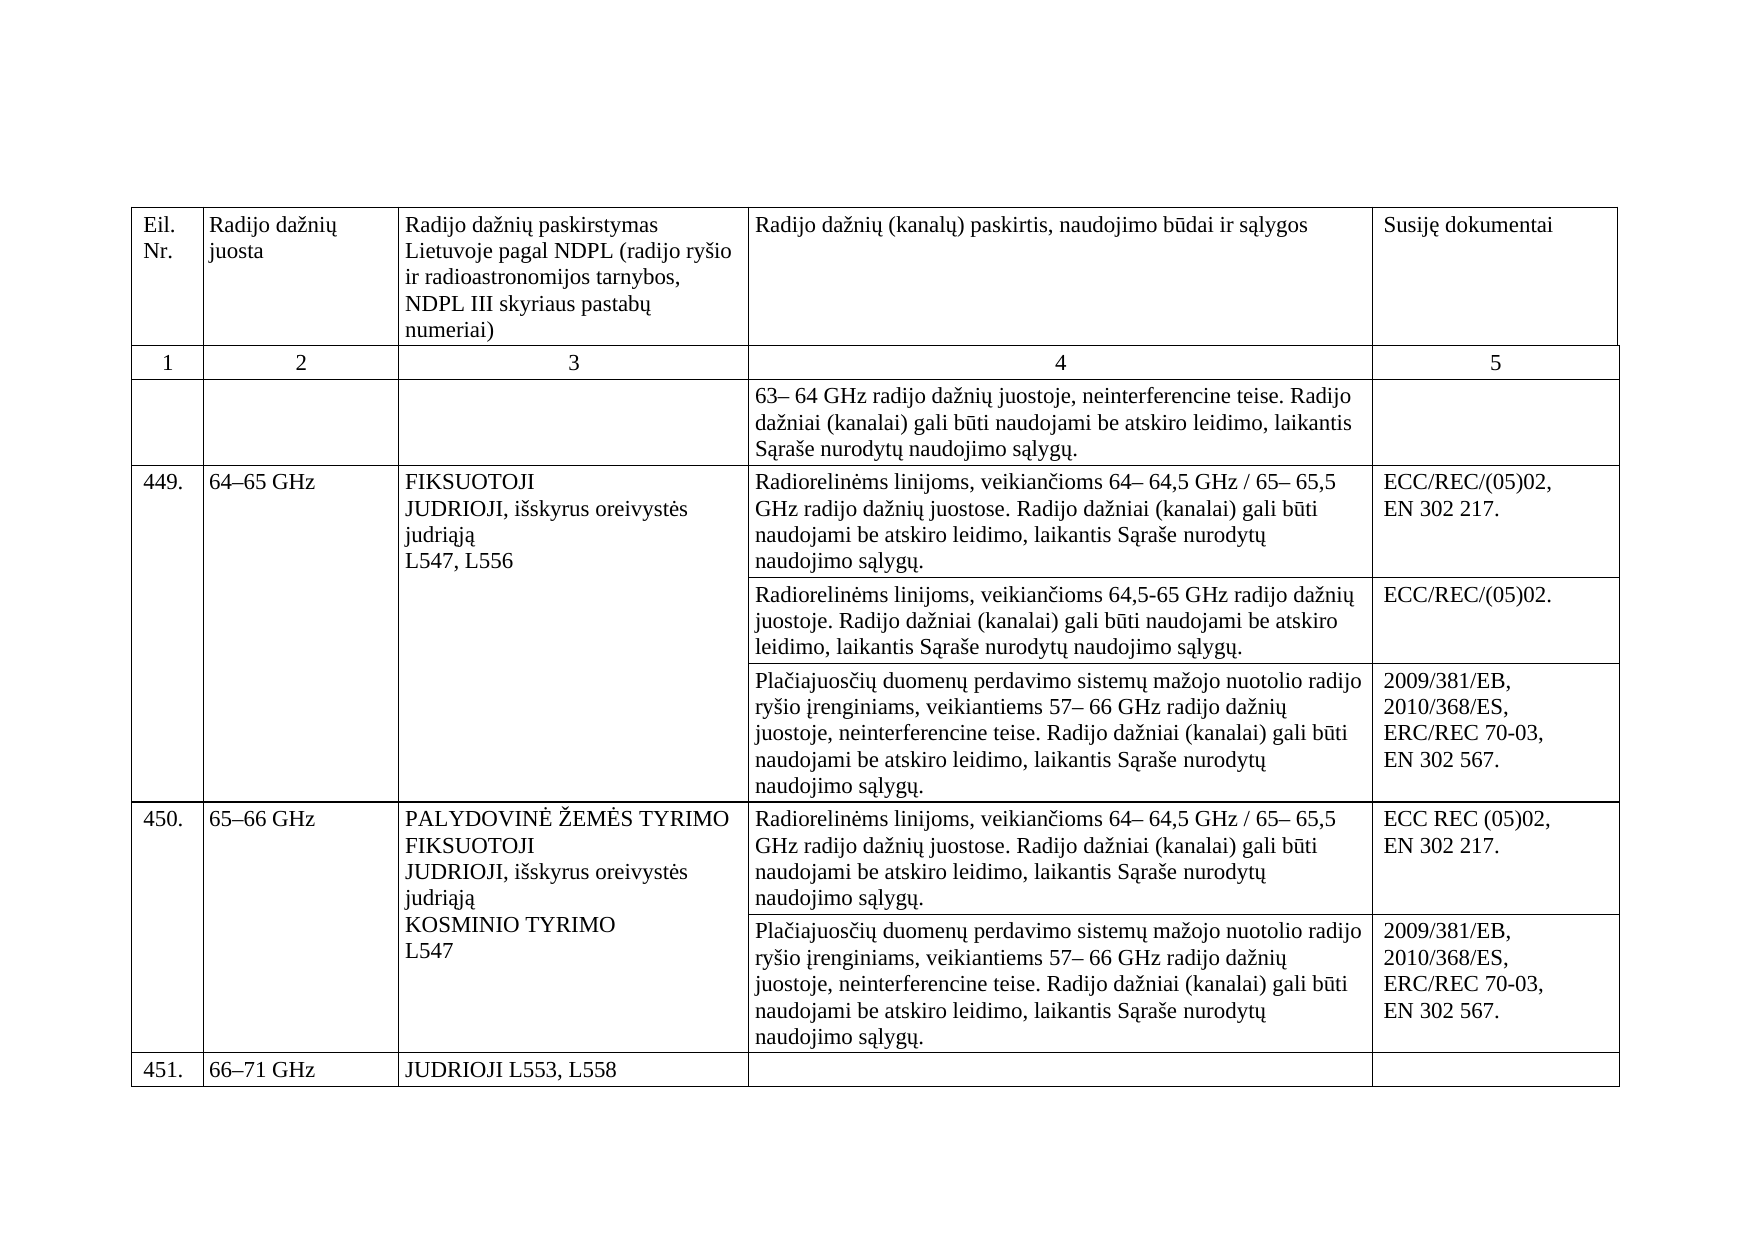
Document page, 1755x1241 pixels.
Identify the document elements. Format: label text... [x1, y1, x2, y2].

table_cell ECC REC (05)02, EN 302 217. [1373, 803, 1619, 914]
table_cell 3 [399, 346, 748, 378]
table_cell 5 [1373, 346, 1619, 378]
table_cell [132, 380, 203, 464]
table_cell Radiorelinėms linijoms, veikiančioms 64,5-65 GHz radijo dažnių juostoje. Radijo dažniai (kanalai) gali būti naudojami be atskiro leidimo, laikantis Sąraše nurodytų naudojimo sąlygų. [749, 578, 1372, 663]
table_cell 451. [132, 1053, 203, 1086]
table_header Susiję dokumentai [1373, 208, 1617, 345]
table_cell 65–66 GHz [204, 803, 398, 1052]
table_cell 2009/381/EB, 2010/368/ES, ERC/REC 70-03, EN 302 567. [1373, 915, 1619, 1052]
table_cell 1 [132, 346, 203, 378]
table_cell [749, 1053, 1372, 1086]
table_header Radijo dažnių paskirstymas Lietuvoje pagal NDPL (radijo ryšio ir radioastronomijos tarnybos, NDPL III skyriaus pastabų numeriai) [399, 208, 748, 345]
table_cell 64–65 GHz [204, 466, 398, 801]
table_header Eil. Nr. [132, 208, 203, 345]
table_cell [399, 380, 748, 464]
table_cell 63– 64 GHz radijo dažnių juostoje, neinterferencine teise. Radijo dažniai (kanalai) gali būti naudojami be atskiro leidimo, laikantis Sąraše nurodytų naudojimo sąlygų. [749, 380, 1372, 464]
table_cell Radiorelinėms linijoms, veikiančioms 64– 64,5 GHz / 65– 65,5 GHz radijo dažnių juostose. Radijo dažniai (kanalai) gali būti naudojami be atskiro leidimo, laikantis Sąraše nurodytų naudojimo sąlygų. [749, 466, 1372, 577]
table_cell FIKSUOTOJI JUDRIOJI, išskyrus oreivystės judriąją L547, L556 [399, 466, 748, 801]
table_cell 66–71 GHz [204, 1053, 398, 1086]
table_cell ECC/REC/(05)02. [1373, 578, 1619, 663]
table_cell Plačiajuosčių duomenų perdavimo sistemų mažojo nuotolio radijo ryšio įrenginiams, veikiantiems 57– 66 GHz radijo dažnių juostoje, neinterferencine teise. Radijo dažniai (kanalai) gali būti naudojami be atskiro leidimo, laikantis Sąraše nurodytų naudojimo sąlygų. [749, 664, 1372, 801]
table_cell [204, 380, 398, 464]
table_header Radijo dažnių juosta [204, 208, 398, 345]
table_cell ECC/REC/(05)02, EN 302 217. [1373, 466, 1619, 577]
table_cell Radiorelinėms linijoms, veikiančioms 64– 64,5 GHz / 65– 65,5 GHz radijo dažnių juostose. Radijo dažniai (kanalai) gali būti naudojami be atskiro leidimo, laikantis Sąraše nurodytų naudojimo sąlygų. [749, 803, 1372, 914]
table_cell [1373, 380, 1619, 464]
table_cell 2009/381/EB, 2010/368/ES, ERC/REC 70-03, EN 302 567. [1373, 664, 1619, 801]
table_cell Plačiajuosčių duomenų perdavimo sistemų mažojo nuotolio radijo ryšio įrenginiams, veikiantiems 57– 66 GHz radijo dažnių juostoje, neinterferencine teise. Radijo dažniai (kanalai) gali būti naudojami be atskiro leidimo, laikantis Sąraše nurodytų naudojimo sąlygų. [749, 915, 1372, 1052]
table_cell PALYDOVINĖ ŽEMĖS TYRIMO FIKSUOTOJI JUDRIOJI, išskyrus oreivystės judriąją KOSMINIO TYRIMO L547 [399, 803, 748, 1052]
table_cell 4 [749, 346, 1372, 378]
table_cell JUDRIOJI L553, L558 [399, 1053, 748, 1086]
table_cell 450. [132, 803, 203, 1052]
table_cell 449. [132, 466, 203, 801]
table_cell 2 [204, 346, 398, 378]
table_header Radijo dažnių (kanalų) paskirtis, naudojimo būdai ir sąlygos [749, 208, 1372, 345]
table_cell [1373, 1053, 1619, 1086]
